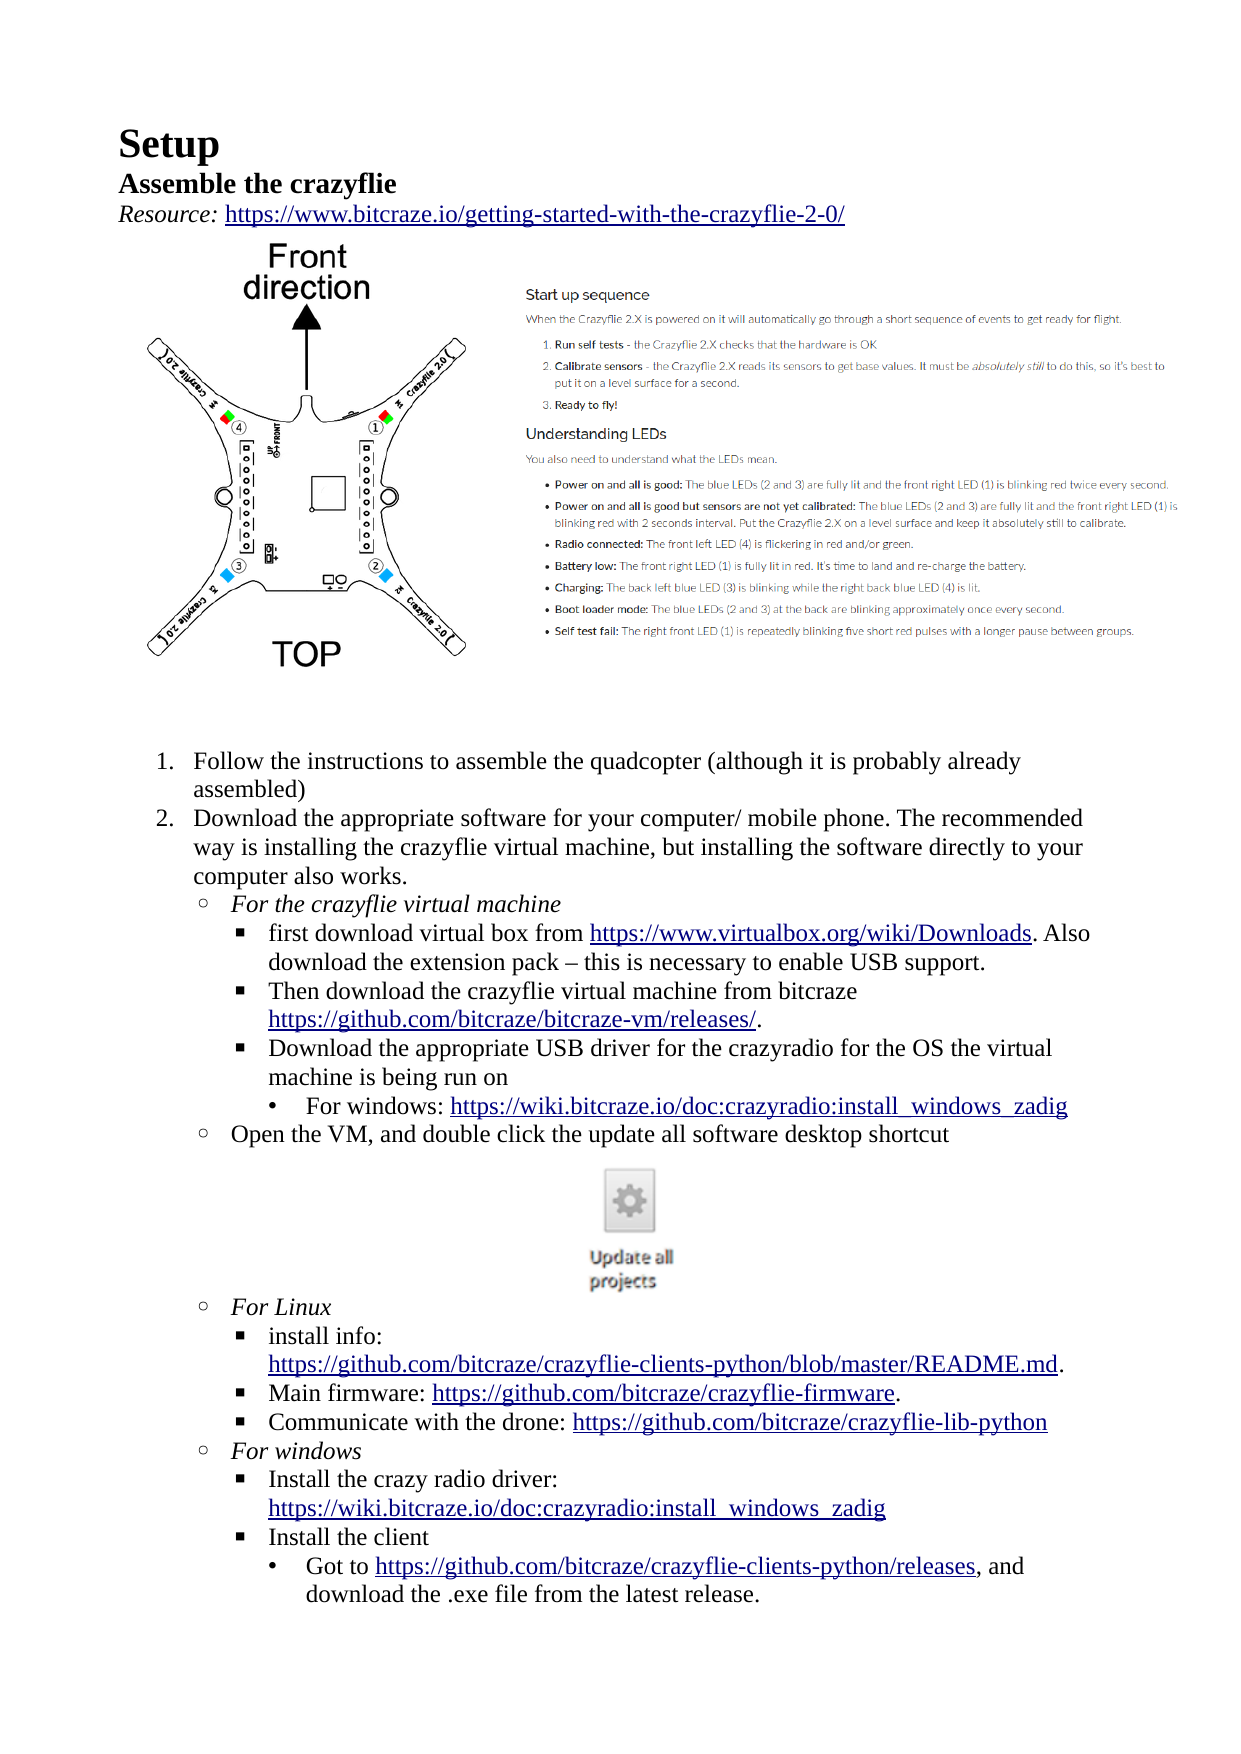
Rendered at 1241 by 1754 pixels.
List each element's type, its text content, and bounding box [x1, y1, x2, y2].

list Communicate with the drone: https://github.com/bitcraze/crazyflie-lib-python [231, 1407, 1122, 1436]
list For the crazyflie virtual machine [193, 889, 1122, 918]
list Follow the instructions to assemble the quadcopter (although it is probably already assembled) [156, 746, 1122, 803]
list Download the appropriate software for your computer/ mobile phone. The recommended way is installing the crazyflie virtual machine, but installing the software directly to your computer also works. [156, 803, 1122, 889]
text Setup [118, 118, 1122, 166]
list Got to https://github.com/bitcraze/crazyflie-clients-python/releases, and download the .exe file from the latest release. [268, 1551, 1122, 1608]
list install info: https://github.com/bitcraze/crazyflie-clients-python/blob/master/README.md. [231, 1321, 1122, 1378]
list Open the VM, and double click the update all software desktop shortcut [193, 1119, 1122, 1148]
text Resource: https://www.bitcraze.io/getting-started-with-the-crazyflie-2-0/ [118, 199, 1122, 228]
list For windows [193, 1436, 1122, 1464]
picture [579, 1154, 687, 1298]
list Download the appropriate USB driver for the crazyradio for the OS the virtual machine is being run on [231, 1033, 1122, 1091]
list For windows: https://wiki.bitcraze.io/doc:crazyradio:install_windows_zadig [268, 1091, 1122, 1119]
list Main firmware: https://github.com/bitcraze/crazyflie-firmware. [231, 1378, 1122, 1407]
picture [122, 228, 478, 680]
list For Linux [193, 1292, 1122, 1321]
list Install the client [231, 1522, 1122, 1551]
list first download virtual box from https://www.virtualbox.org/wiki/Downloads. Also download the extension pack – this is necessary to enable USB support. [231, 918, 1122, 976]
list Then download the crazyflie virtual machine from bitcraze https://github.com/bitcraze/bitcraze-vm/releases/. [231, 976, 1122, 1033]
picture [516, 280, 1197, 650]
text Assemble the crazyflie [118, 166, 1122, 199]
list Install the crazy radio driver: https://wiki.bitcraze.io/doc:crazyradio:install_windows_zadig [231, 1464, 1122, 1522]
